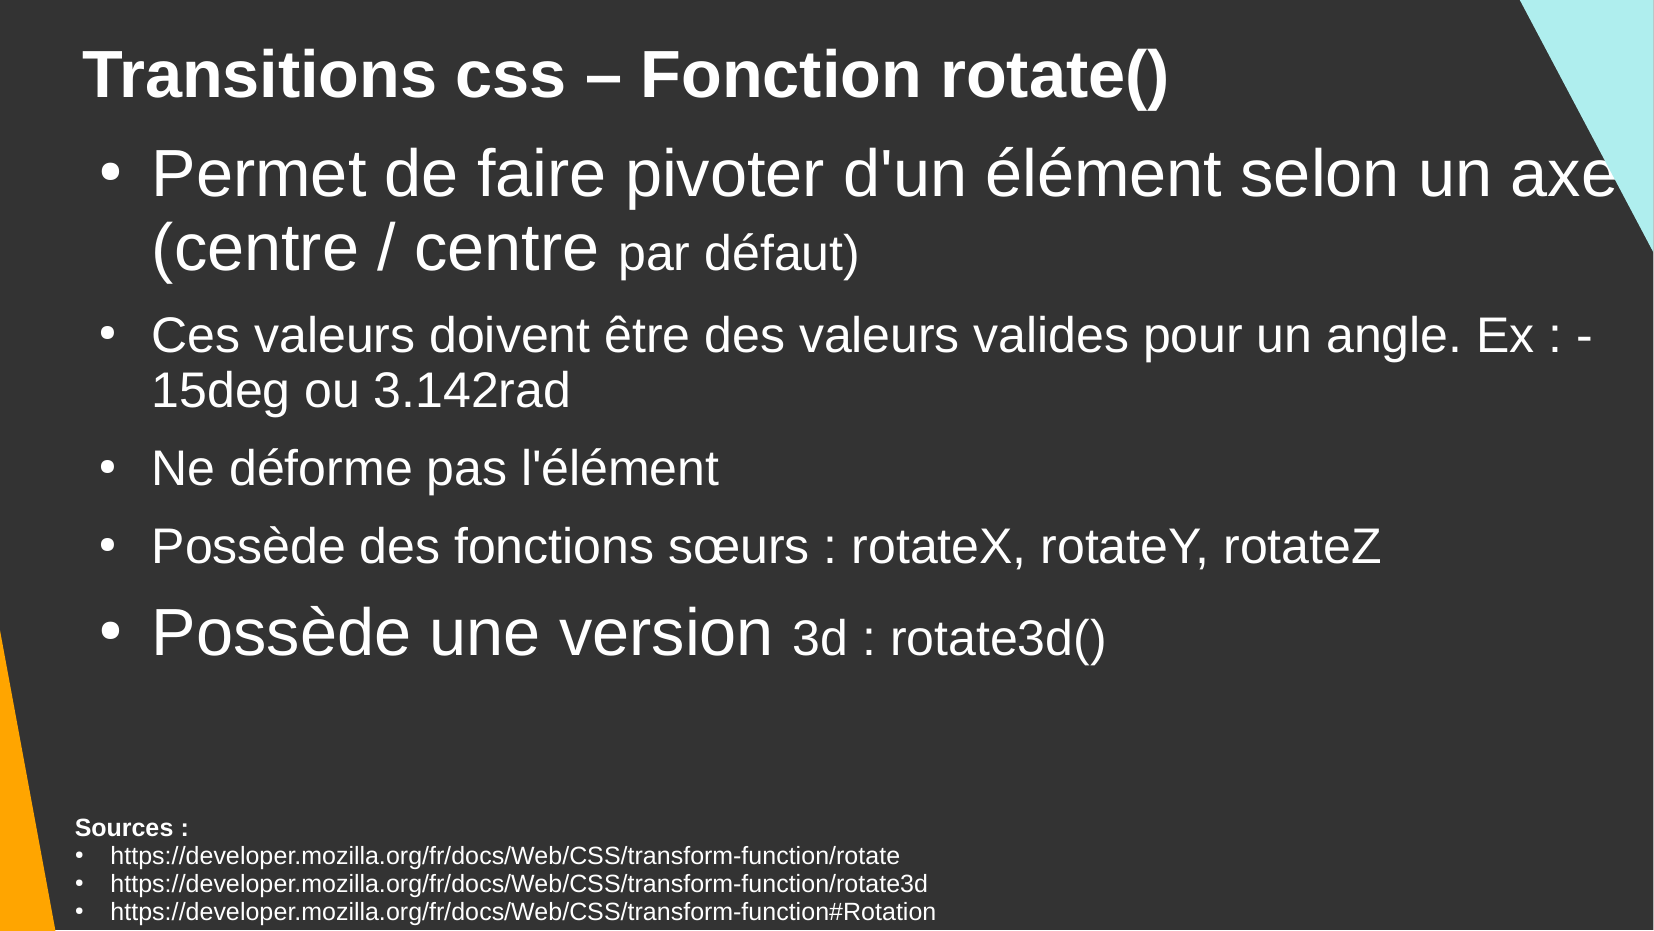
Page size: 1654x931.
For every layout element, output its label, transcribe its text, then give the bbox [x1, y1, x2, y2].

text_box [0, 630, 56, 931]
list Permet de faire pivoter d'un élément selon un axe (centre / centre par défaut) Ces valeurs doivent être des valeurs valides pour un angle. Ex : -15deg ou 3.142rad Ne déforme pas l'élément Possède des fonctions sœurs : rotateX, rotateY, rotateZ Possède une version 3d : rotate3d() [80, 135, 1630, 771]
text_box Sources : https://developer.mozilla.org/fr/docs/Web/CSS/transform-function/rotate https://developer.mozilla.org/fr/docs/Web/CSS/transform-function/rotate3d https://developer.mozilla.org/fr/docs/Web/CSS/transform-function#Rotation [60, 806, 1546, 931]
title Transitions css – Fonction rotate() [82, 37, 1571, 114]
text_box [1519, 0, 1654, 254]
